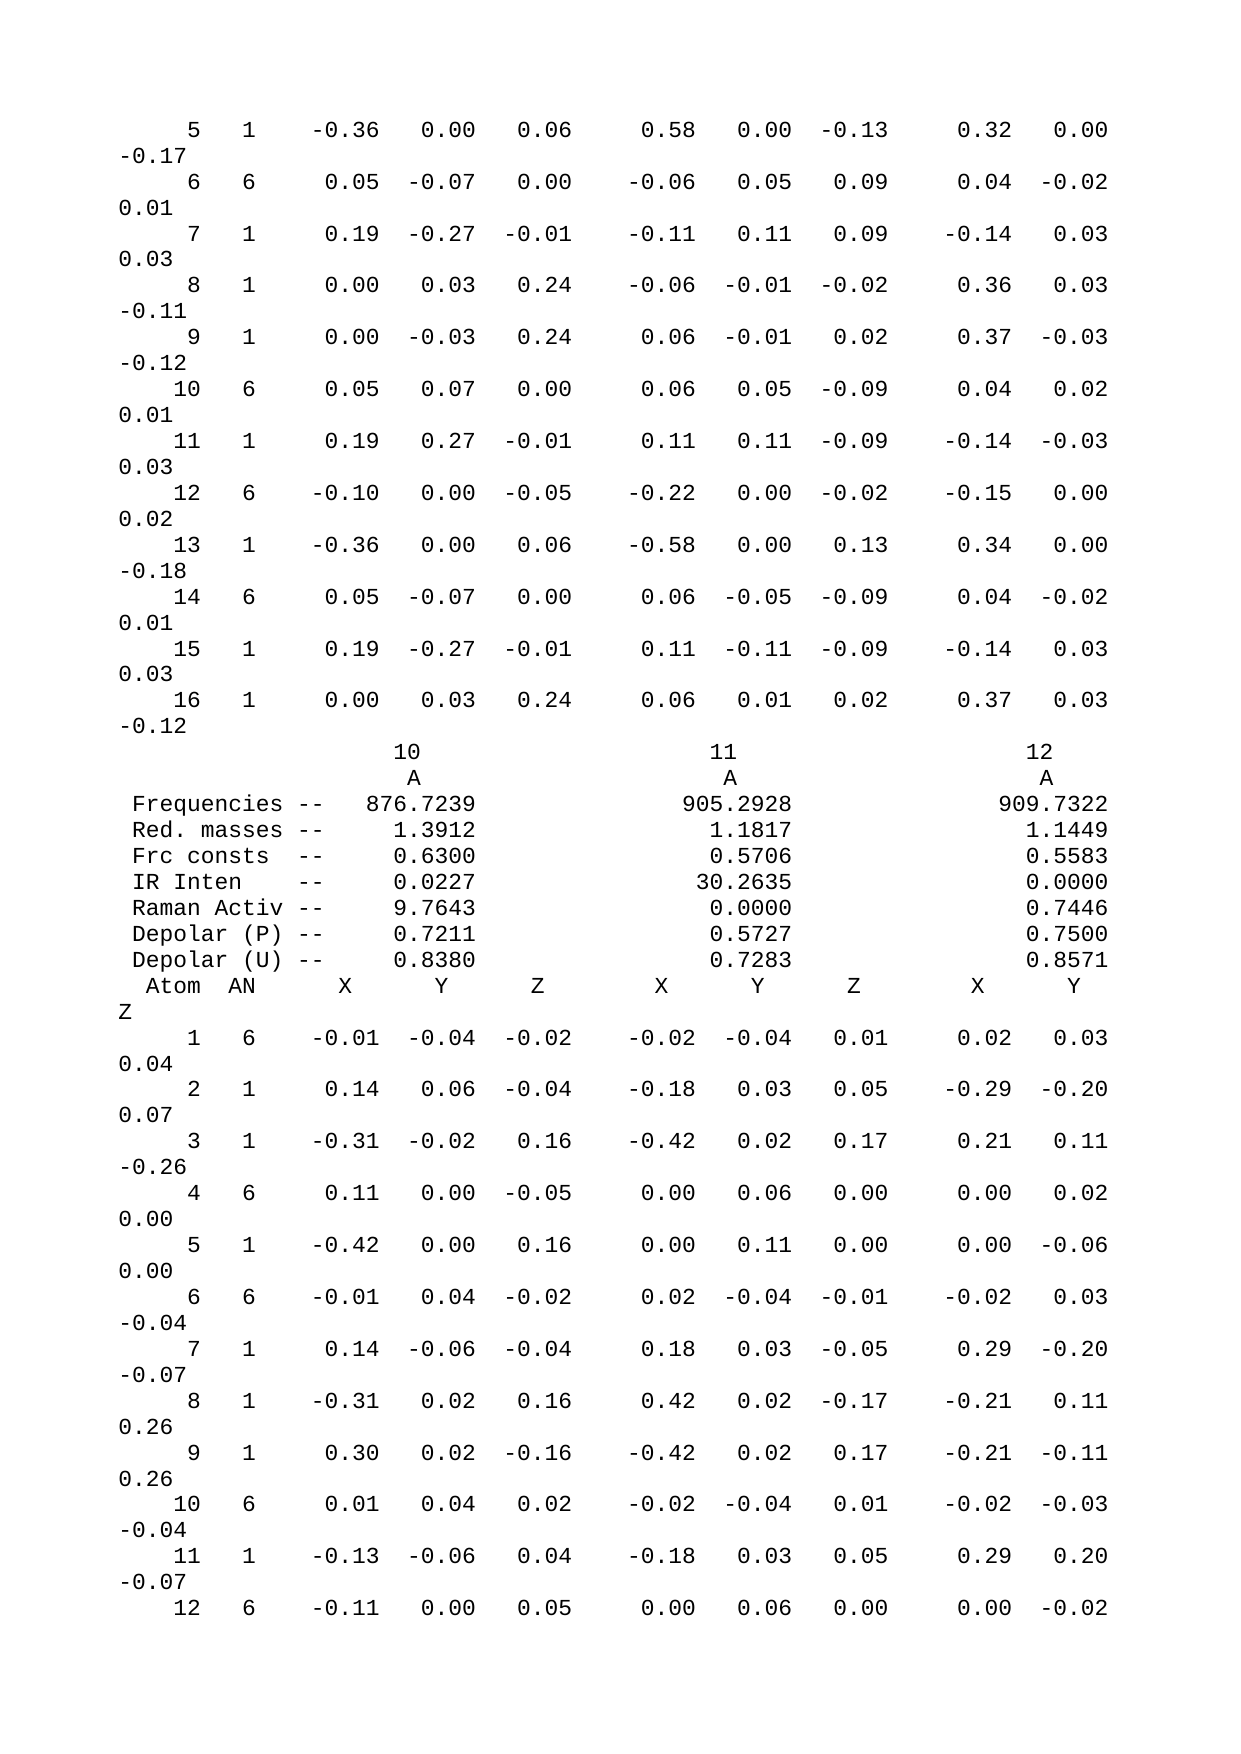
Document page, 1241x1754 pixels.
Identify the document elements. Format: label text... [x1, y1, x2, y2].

text 5 1 -0.42 0.00 0.16 0.00 0.11 0.00 0.00 -0.06 0.00 [118, 1233, 1122, 1285]
text 6 6 -0.01 0.04 -0.02 0.02 -0.04 -0.01 -0.02 0.03 -0.04 [118, 1285, 1122, 1337]
text 2 1 0.14 0.06 -0.04 -0.18 0.03 0.05 -0.29 -0.20 0.07 [118, 1078, 1122, 1130]
text 9 1 0.00 -0.03 0.24 0.06 -0.01 0.02 0.37 -0.03 -0.12 [118, 326, 1122, 377]
text 13 1 -0.36 0.00 0.06 -0.58 0.00 0.13 0.34 0.00 -0.18 [118, 533, 1122, 585]
text IR Inten -- 0.0227 30.2635 0.0000 [118, 870, 1122, 896]
text 14 6 0.05 -0.07 0.00 0.06 -0.05 -0.09 0.04 -0.02 0.01 [118, 585, 1122, 637]
text 3 1 -0.31 -0.02 0.16 -0.42 0.02 0.17 0.21 0.11 -0.26 [118, 1130, 1122, 1182]
text 7 1 0.14 -0.06 -0.04 0.18 0.03 -0.05 0.29 -0.20 -0.07 [118, 1337, 1122, 1389]
text 11 1 -0.13 -0.06 0.04 -0.18 0.03 0.05 0.29 0.20 -0.07 [118, 1545, 1122, 1597]
text 5 1 -0.36 0.00 0.06 0.58 0.00 -0.13 0.32 0.00 -0.17 [118, 118, 1122, 170]
text 10 6 0.05 0.07 0.00 0.06 0.05 -0.09 0.04 0.02 0.01 [118, 377, 1122, 429]
text 7 1 0.19 -0.27 -0.01 -0.11 0.11 0.09 -0.14 0.03 0.03 [118, 222, 1122, 274]
text Frc consts -- 0.6300 0.5706 0.5583 [118, 844, 1122, 870]
text A A A [118, 767, 1122, 792]
text 9 1 0.30 0.02 -0.16 -0.42 0.02 0.17 -0.21 -0.11 0.26 [118, 1441, 1122, 1493]
text Depolar (U) -- 0.8380 0.7283 0.8571 [118, 948, 1122, 974]
text Red. masses -- 1.3912 1.1817 1.1449 [118, 818, 1122, 844]
text 8 1 0.00 0.03 0.24 -0.06 -0.01 -0.02 0.36 0.03 -0.11 [118, 274, 1122, 326]
text 12 6 -0.11 0.00 0.05 0.00 0.06 0.00 0.00 -0.02 [118, 1597, 1122, 1622]
text 10 11 12 [118, 741, 1122, 767]
text 15 1 0.19 -0.27 -0.01 0.11 -0.11 -0.09 -0.14 0.03 0.03 [118, 637, 1122, 689]
text Atom AN X Y Z X Y Z X Y Z [118, 974, 1122, 1026]
text 10 6 0.01 0.04 0.02 -0.02 -0.04 0.01 -0.02 -0.03 -0.04 [118, 1493, 1122, 1545]
text Depolar (P) -- 0.7211 0.5727 0.7500 [118, 922, 1122, 948]
text 16 1 0.00 0.03 0.24 0.06 0.01 0.02 0.37 0.03 -0.12 [118, 689, 1122, 741]
text 8 1 -0.31 0.02 0.16 0.42 0.02 -0.17 -0.21 0.11 0.26 [118, 1389, 1122, 1441]
text 1 6 -0.01 -0.04 -0.02 -0.02 -0.04 0.01 0.02 0.03 0.04 [118, 1026, 1122, 1078]
text 6 6 0.05 -0.07 0.00 -0.06 0.05 0.09 0.04 -0.02 0.01 [118, 170, 1122, 222]
text Frequencies -- 876.7239 905.2928 909.7322 [118, 792, 1122, 818]
text 12 6 -0.10 0.00 -0.05 -0.22 0.00 -0.02 -0.15 0.00 0.02 [118, 481, 1122, 533]
text 11 1 0.19 0.27 -0.01 0.11 0.11 -0.09 -0.14 -0.03 0.03 [118, 429, 1122, 481]
text 4 6 0.11 0.00 -0.05 0.00 0.06 0.00 0.00 0.02 0.00 [118, 1182, 1122, 1233]
text Raman Activ -- 9.7643 0.0000 0.7446 [118, 896, 1122, 922]
